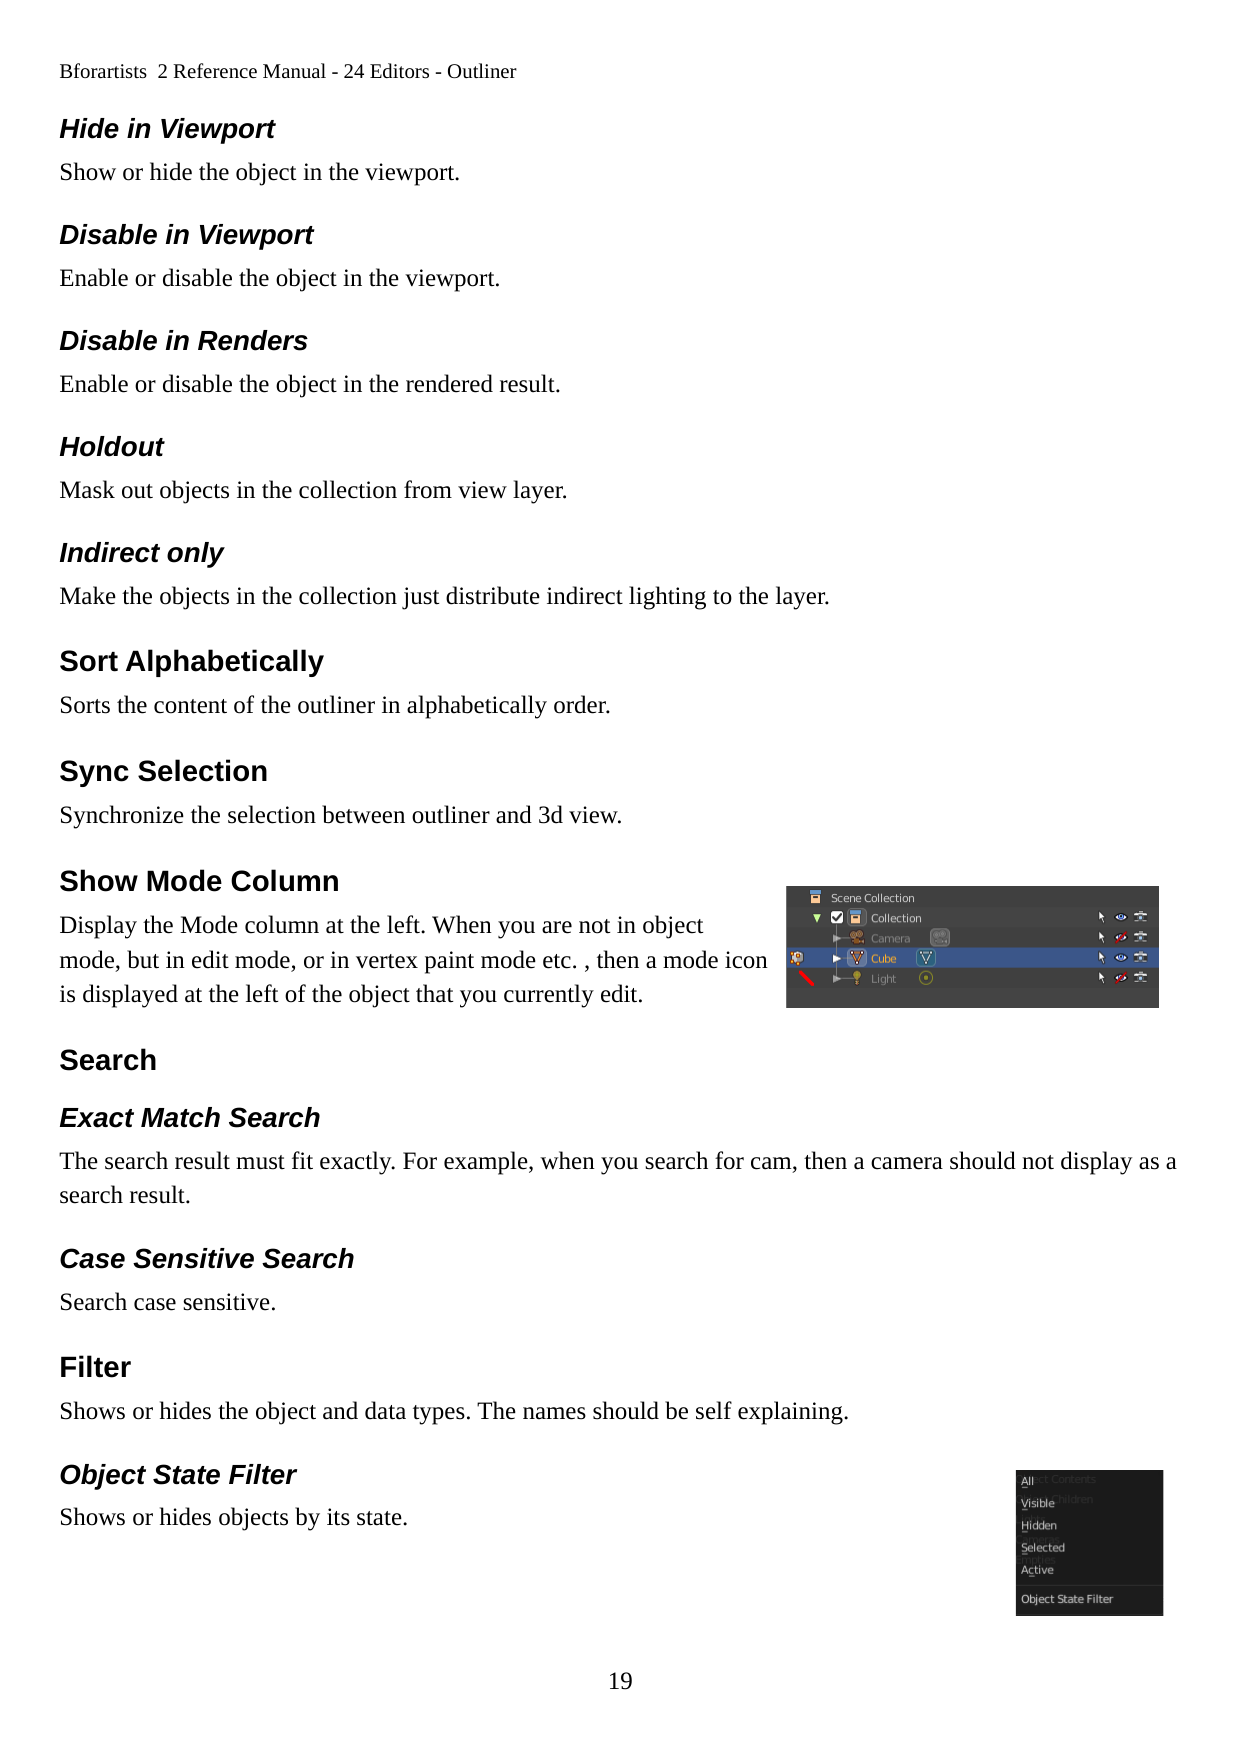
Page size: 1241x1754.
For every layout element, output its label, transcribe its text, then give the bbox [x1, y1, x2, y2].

subtitle Show Mode Column [59, 864, 1181, 898]
text Enable or disable the object in the rendered result. [59, 369, 1181, 398]
text Synchronize the selection between outliner and 3d view. [59, 801, 1181, 829]
text Mask out objects in the collection from view layer. [59, 475, 1181, 503]
text Enable or disable the object in the viewport. [59, 263, 1181, 292]
text Show or hide the object in the viewport. [59, 157, 1181, 186]
text Shows or hides objects by its state. [59, 1502, 1015, 1531]
text Shows or hides the object and data types. The names should be self explaining. [59, 1396, 1181, 1425]
subtitle Search [59, 1043, 1181, 1077]
picture [786, 886, 1159, 1008]
subtitle Holdout [59, 430, 1181, 462]
subtitle Disable in Renders [59, 324, 1181, 356]
text Search case sensitive. [59, 1287, 1181, 1315]
subtitle Object State Filter [59, 1458, 1181, 1490]
picture [1015, 1470, 1164, 1616]
subtitle Exact Match Search [59, 1102, 1181, 1134]
subtitle Hide in Viewport [59, 113, 1181, 144]
subtitle Case Sensitive Search [59, 1242, 1181, 1274]
subtitle Sort Alphabetically [59, 644, 1181, 678]
subtitle Sync Selection [59, 754, 1181, 788]
text Display the Mode column at the left. When you are not in object mode, but in edit mode, or in vertex paint mode etc. , then a mode icon is displayed at the left of the object that you currently edit. [59, 910, 786, 1008]
text Make the objects in the collection just distribute indirect lighting to the layer. [59, 581, 1181, 609]
text The search result must fit exactly. For example, when you search for cam, then a camera should not display as a search result. [59, 1146, 1181, 1209]
subtitle Disable in Viewport [59, 218, 1181, 250]
text Sorts the content of the outliner in alphabetically order. [59, 691, 1181, 719]
subtitle Indirect only [59, 536, 1181, 568]
subtitle Filter [59, 1350, 1181, 1384]
